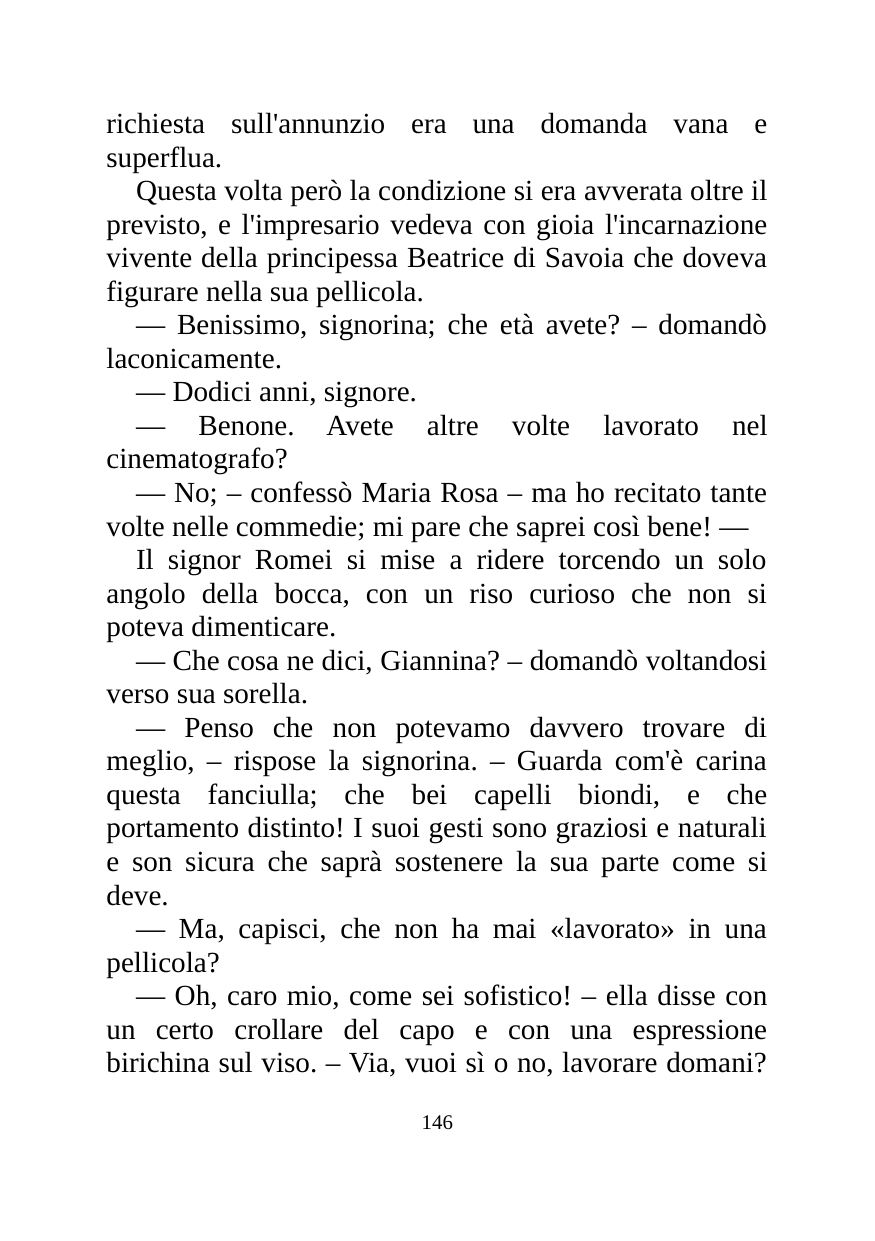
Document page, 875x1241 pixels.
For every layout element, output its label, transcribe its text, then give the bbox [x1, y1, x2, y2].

text Il signor Romei si mise a ridere torcendo un solo angolo della bocca, con un riso curioso che non si poteva dimenticare. [106, 542, 768, 643]
text — Benissimo, signorina; che età avete? – domandò laconicamente. [106, 307, 768, 374]
text — Oh, caro mio, come sei sofistico! – ella disse con un certo crollare del capo e con una espressione birichina sul viso. – Via, vuoi sì o no, lavorare domani? [106, 978, 768, 1079]
text — Che cosa ne dici, Giannina? – domandò voltandosi verso sua sorella. [106, 643, 768, 710]
text Questa volta però la condizione si era avverata oltre il previsto, e l'impresario vedeva con gioia l'incarnazione vivente della principessa Beatrice di Savoia che doveva figurare nella sua pellicola. [106, 173, 768, 307]
text — Dodici anni, signore. [106, 374, 768, 408]
text — No; – confessò Maria Rosa – ma ho recitato tante volte nelle commedie; mi pare che saprei così bene! — [106, 475, 768, 542]
text richiesta sull'annunzio era una domanda vana e superflua. [106, 106, 768, 173]
text — Penso che non potevamo davvero trovare di meglio, – rispose la signorina. – Guarda com'è carina questa fanciulla; che bei capelli biondi, e che portamento distinto! I suoi gesti sono graziosi e naturali e son sicura che saprà sostenere la sua parte come si deve. [106, 710, 768, 911]
text — Benone. Avete altre volte lavorato nel cinematografo? [106, 408, 768, 475]
text — Ma, capisci, che non ha mai «lavorato» in una pellicola? [106, 911, 768, 978]
